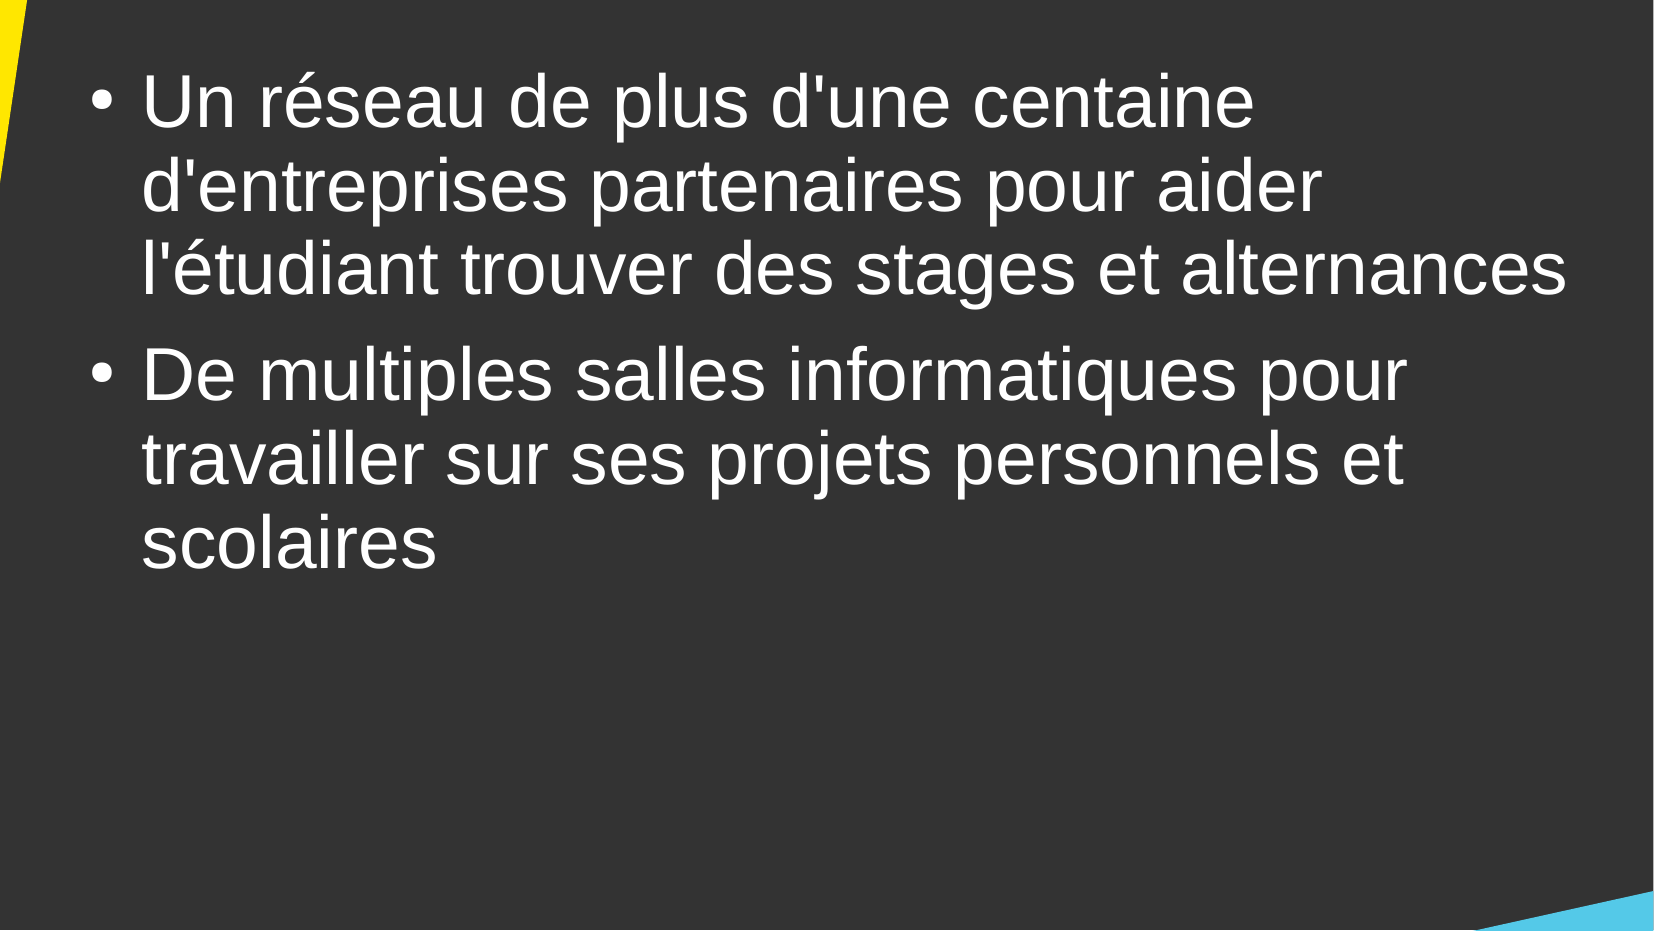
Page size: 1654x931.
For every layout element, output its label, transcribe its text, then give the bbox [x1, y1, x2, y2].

text_box [0, 0, 28, 183]
list Un réseau de plus d'une centaine d'entreprises partenaires pour aider l'étudiant trouver des stages et alternances De multiples salles informatiques pour travailler sur ses projets personnels et scolaires [70, 59, 1595, 875]
text_box [1472, 890, 1654, 931]
